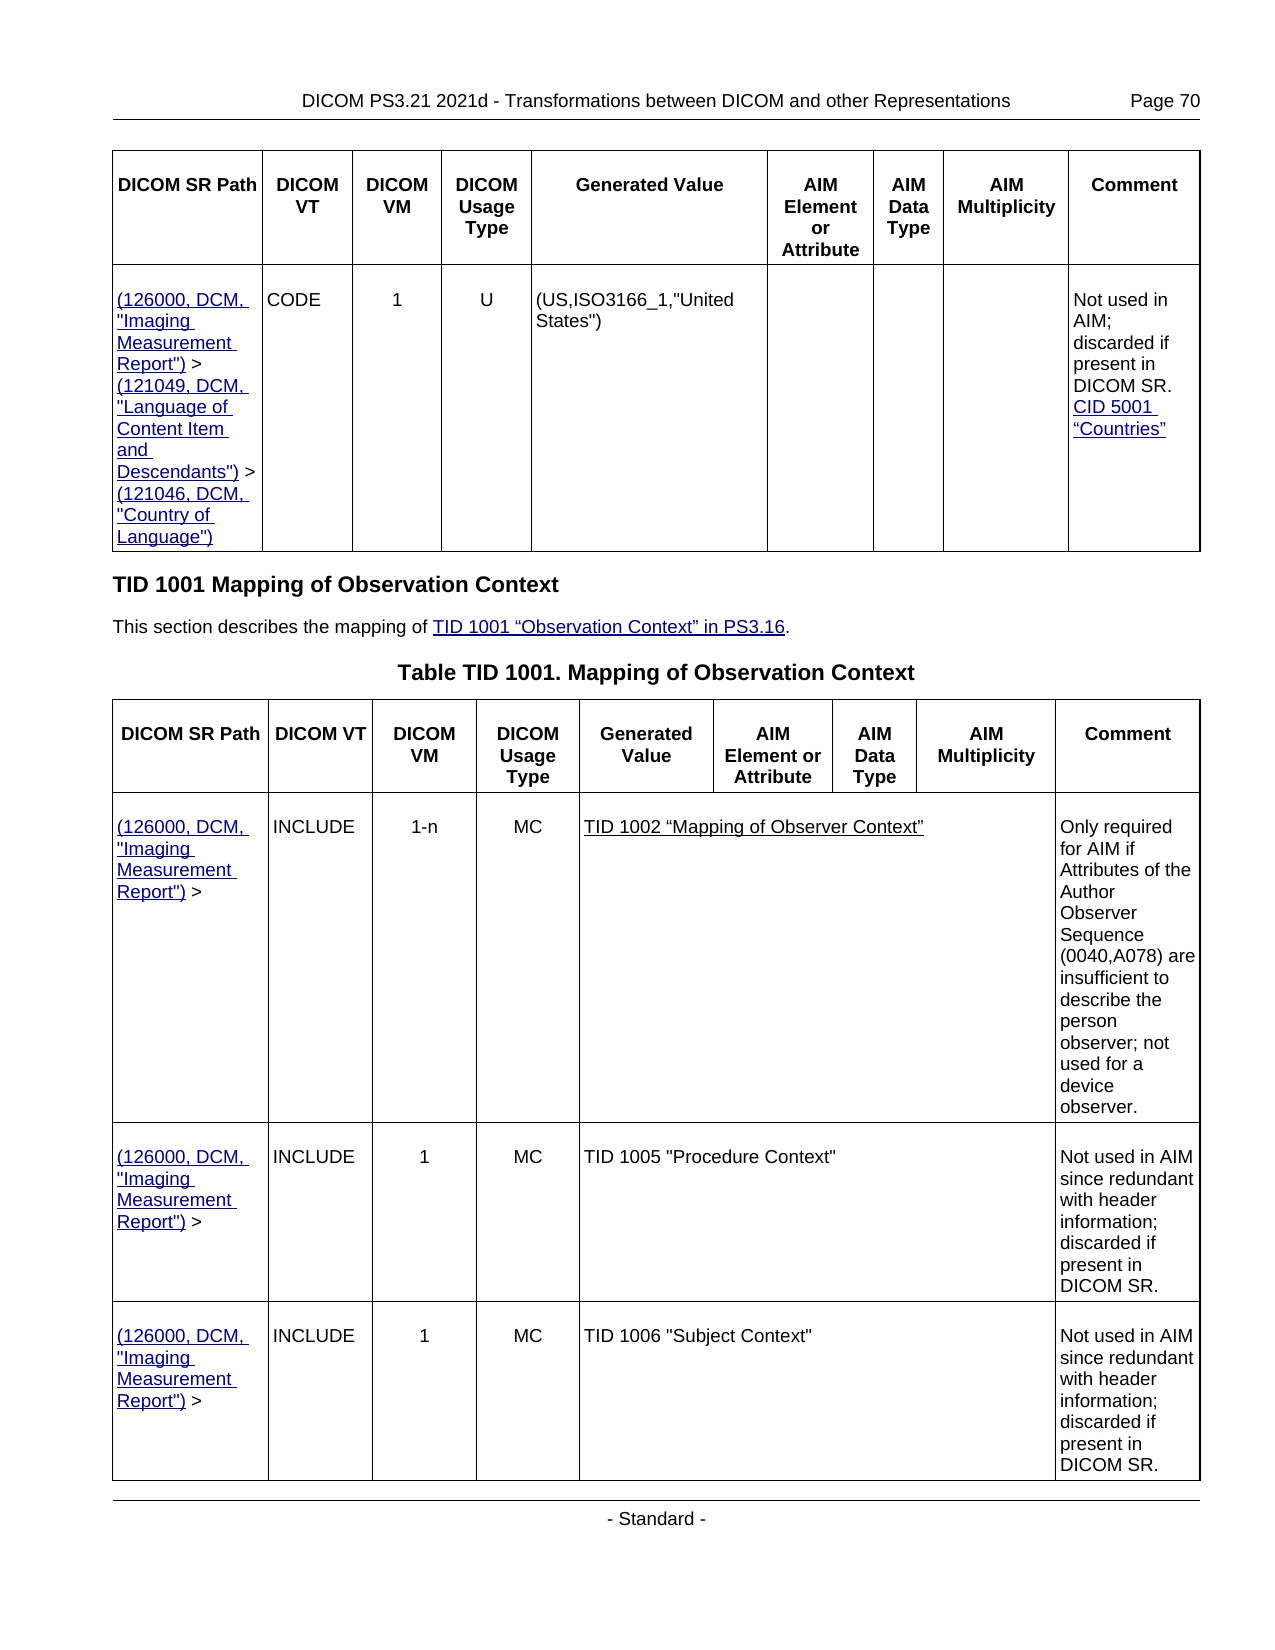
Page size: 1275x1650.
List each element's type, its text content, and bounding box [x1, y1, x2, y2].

table_header AIM Multiplicity [944, 151, 1068, 264]
table_header AIM Multiplicity [917, 700, 1055, 792]
table_header DICOM VM [353, 151, 441, 264]
table_cell (126000, DCM, "Imaging Measurement Report") > [113, 1123, 268, 1301]
table_cell 1-n [373, 793, 476, 1122]
table_header DICOM VM [373, 700, 476, 792]
table_header DICOM Usage Type [442, 151, 531, 264]
table_cell (126000, DCM, "Imaging Measurement Report") > [113, 793, 268, 1122]
table_header Comment [1056, 700, 1199, 792]
table_cell U [442, 265, 531, 551]
table_cell INCLUDE [269, 1302, 372, 1480]
table_header DICOM VT [263, 151, 352, 264]
table_cell Not used in AIM since redundant with header information; discarded if present in DICOM SR. [1056, 1302, 1199, 1480]
text Table TID 1001. Mapping of Observation Context [112, 660, 1200, 686]
table_cell 1 [353, 265, 441, 551]
table_header Generated Value [532, 151, 767, 264]
table_cell CODE [263, 265, 352, 551]
table_cell TID 1002 “Mapping of Observer Context” [580, 793, 1055, 1122]
table_header AIM Data Type [874, 151, 943, 264]
table_header DICOM Usage Type [477, 700, 579, 792]
table_cell [874, 265, 943, 551]
table_cell Not used in AIM since redundant with header information; discarded if present in DICOM SR. [1056, 1123, 1199, 1301]
table_cell INCLUDE [269, 793, 372, 1122]
table_header DICOM SR Path [113, 700, 268, 792]
table_cell (US,ISO3166_1,"United States") [532, 265, 767, 551]
table_cell MC [477, 793, 579, 1122]
table_header AIM Data Type [833, 700, 916, 792]
table_cell MC [477, 1302, 579, 1480]
table_cell 1 [373, 1123, 476, 1301]
table_header Generated Value [580, 700, 713, 792]
text This section describes the mapping of TID 1001 “Observation Context” in PS3.16. [112, 616, 1200, 637]
table_cell (126000, DCM, "Imaging Measurement Report") > [113, 1302, 268, 1480]
table_cell MC [477, 1123, 579, 1301]
table_cell [768, 265, 873, 551]
table_cell (126000, DCM, "Imaging Measurement Report") > (121049, DCM, "Language of Content Item and Descendants") > (121046, DCM, "Country of Language") [113, 265, 262, 551]
table_cell TID 1006 "Subject Context" [580, 1302, 1055, 1480]
table_cell INCLUDE [269, 1123, 372, 1301]
table_cell Only required for AIM if Attributes of the Author Observer Sequence (0040,A078) are insufficient to describe the person observer; not used for a device observer. [1056, 793, 1199, 1122]
table_header DICOM SR Path [113, 151, 262, 264]
table_header Comment [1069, 151, 1199, 264]
table_cell 1 [373, 1302, 476, 1480]
table_header DICOM VT [269, 700, 372, 792]
table_cell Not used in AIM; discarded if present in DICOM SR. CID 5001 “Countries” [1069, 265, 1199, 551]
table_cell TID 1005 "Procedure Context" [580, 1123, 1055, 1301]
table_cell [944, 265, 1068, 551]
table_header AIM Element or Attribute [714, 700, 832, 792]
text TID 1001 Mapping of Observation Context [112, 571, 1200, 597]
table_header AIM Element or Attribute [768, 151, 873, 264]
